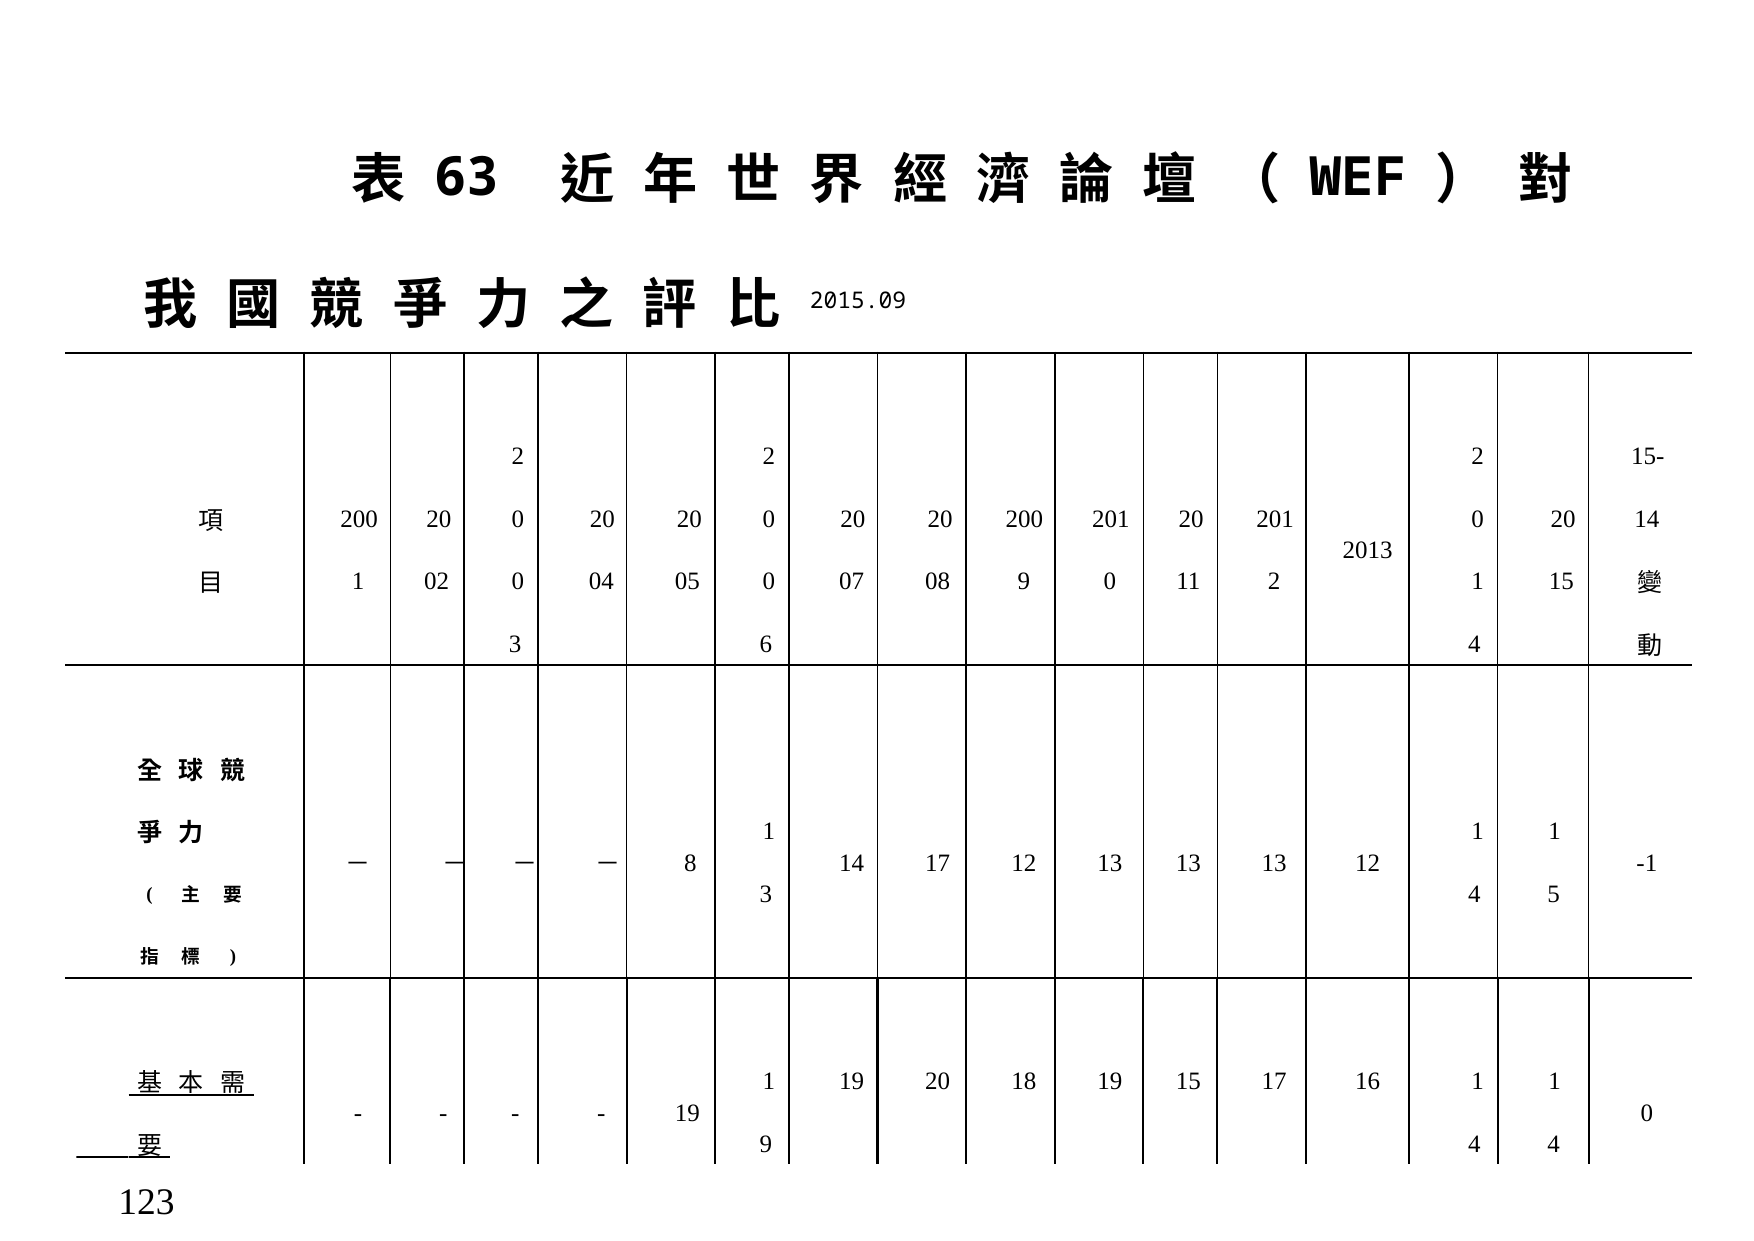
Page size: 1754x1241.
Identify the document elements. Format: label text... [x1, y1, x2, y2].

table_cell 20 [879, 979, 965, 1164]
table_cell 13 [716, 666, 788, 977]
table_header 15-14 變動 [1589, 354, 1692, 664]
table_cell 12 [1307, 666, 1408, 977]
table_cell 17 [1218, 979, 1305, 1164]
table_cell 19 [790, 979, 876, 1164]
table_cell -1 [1589, 666, 1692, 977]
table_header 2012 [1218, 354, 1305, 664]
table_header 2004 [539, 354, 626, 664]
table_cell 14 [1410, 979, 1497, 1164]
subtitle 表63 近年世界經濟論壇（WEF）對我國競爭力之評比2015.09 [128, 102, 1628, 352]
table_cell 19 [716, 979, 788, 1164]
table_cell 18 [967, 979, 1054, 1164]
table_cell － [305, 666, 390, 977]
table_header 2015 [1498, 354, 1588, 664]
table_header 項 目 [65, 354, 303, 664]
table_header 2006 [716, 354, 788, 664]
table_cell - [465, 979, 537, 1164]
table_cell 16 [1307, 979, 1408, 1164]
table_cell - [305, 979, 389, 1164]
table_header 2014 [1410, 354, 1497, 664]
table_header 2010 [1056, 354, 1143, 664]
table_header 2007 [790, 354, 877, 664]
table_cell - [539, 979, 626, 1164]
table_cell - [391, 979, 463, 1164]
table_cell 8 [627, 666, 714, 977]
table_cell 13 [1144, 666, 1217, 977]
table_cell 19 [1056, 979, 1142, 1164]
table_cell 15 [1498, 666, 1588, 977]
table_header 2001 [305, 354, 390, 664]
table_header 2003 [465, 354, 537, 664]
table_cell － [391, 666, 463, 977]
table_cell 14 [790, 666, 877, 977]
table_cell 0 [1590, 979, 1692, 1164]
table_cell 15 [1144, 979, 1216, 1164]
table_cell 19 [628, 979, 714, 1164]
table_cell 全球競爭力(主要指標) [65, 666, 303, 977]
table_header 2005 [627, 354, 714, 664]
table_header 2013 [1307, 354, 1408, 664]
table_cell 17 [878, 666, 965, 977]
table_cell 基本需要 [65, 979, 303, 1164]
table_cell 12 [967, 666, 1054, 977]
table_cell － [465, 666, 537, 977]
table_cell 14 [1499, 979, 1588, 1164]
table_header 2011 [1144, 354, 1217, 664]
table_cell 14 [1410, 666, 1497, 977]
table_header 2002 [391, 354, 463, 664]
table_cell 13 [1218, 666, 1305, 977]
table_header 2008 [878, 354, 965, 664]
table_cell 13 [1056, 666, 1143, 977]
table_cell － [539, 666, 626, 977]
table_header 2009 [967, 354, 1054, 664]
